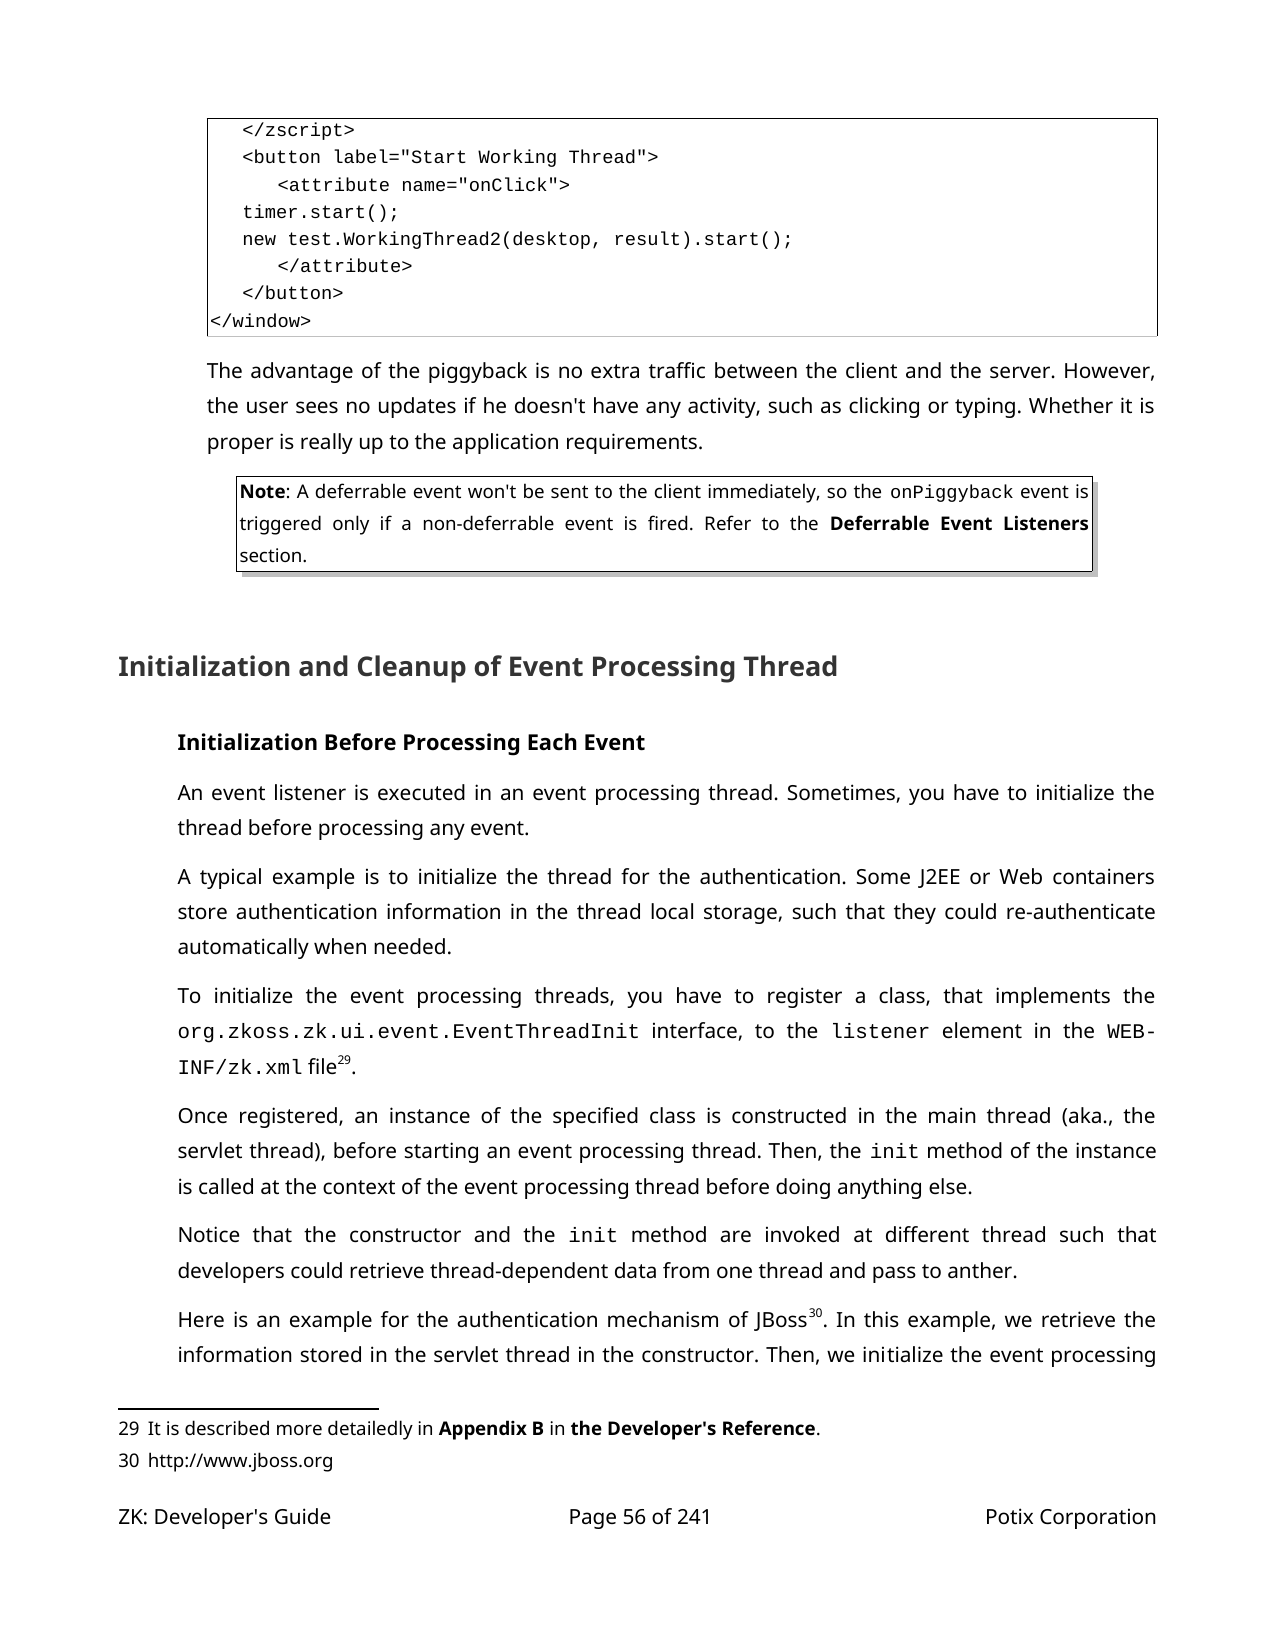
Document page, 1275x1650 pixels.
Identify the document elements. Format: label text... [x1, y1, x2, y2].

text To initialize the event processing threads, you have to register a class, that implements the org.zkoss.zk.ui.event.EventThreadInit interface, to the listener element in the WEB-INF/zk.xml file. [177, 981, 1157, 1080]
subtitle Initialization and Cleanup of Event Processing Thread [118, 648, 1157, 685]
text </window> [208, 308, 1157, 336]
text http://www.jboss.org [118, 1447, 1157, 1473]
text <attribute name="onClick"> [208, 172, 1157, 197]
text Here is an example for the authentication mechanism of JBoss. In this example, we retrieve the information stored in the servlet thread in the constructor. Then, we initialize the event processing [177, 1305, 1157, 1368]
text It is described more detailedly in Appendix B in the Developer's Reference. [118, 1416, 1157, 1441]
text Notice that the constructor and the init method are invoked at different thread such that developers could retrieve thread-dependent data from one thread and pass to anther. [177, 1221, 1157, 1284]
text An event listener is executed in an event processing thread. Sometimes, you have to initialize the thread before processing any event. [177, 778, 1157, 841]
subtitle Initialization Before Processing Each Event [177, 727, 1157, 757]
text Once registered, an instance of the specified class is constructed in the main thread (aka., the servlet thread), before starting an event processing thread. Then, the init method of the instance is called at the context of the event processing thread before doing anything else. [177, 1101, 1157, 1200]
text new test.WorkingThread2(desktop, result).start(); [208, 227, 1157, 251]
text <button label="Start Working Thread"> [208, 145, 1157, 169]
text A typical example is to initialize the thread for the authentication. Some J2EE or Web containers store authentication information in the thread local storage, such that they could re-authenticate automatically when needed. [177, 862, 1157, 961]
text </button> [208, 281, 1157, 306]
text Note: A deferrable event won't be sent to the client immediately, so the onPiggyback event is triggered only if a non-deferrable event is fired. Refer to the Deferrable Event Listeners section. [237, 477, 1092, 571]
text </zscript> [208, 119, 1157, 142]
text </attribute> [208, 254, 1157, 278]
text timer.start(); [208, 200, 1157, 224]
text The advantage of the piggyback is no extra traffic between the client and the server. However, the user sees no updates if he doesn't have any activity, such as clicking or typing. Whether it is proper is really up to the application requirements. [207, 356, 1157, 455]
